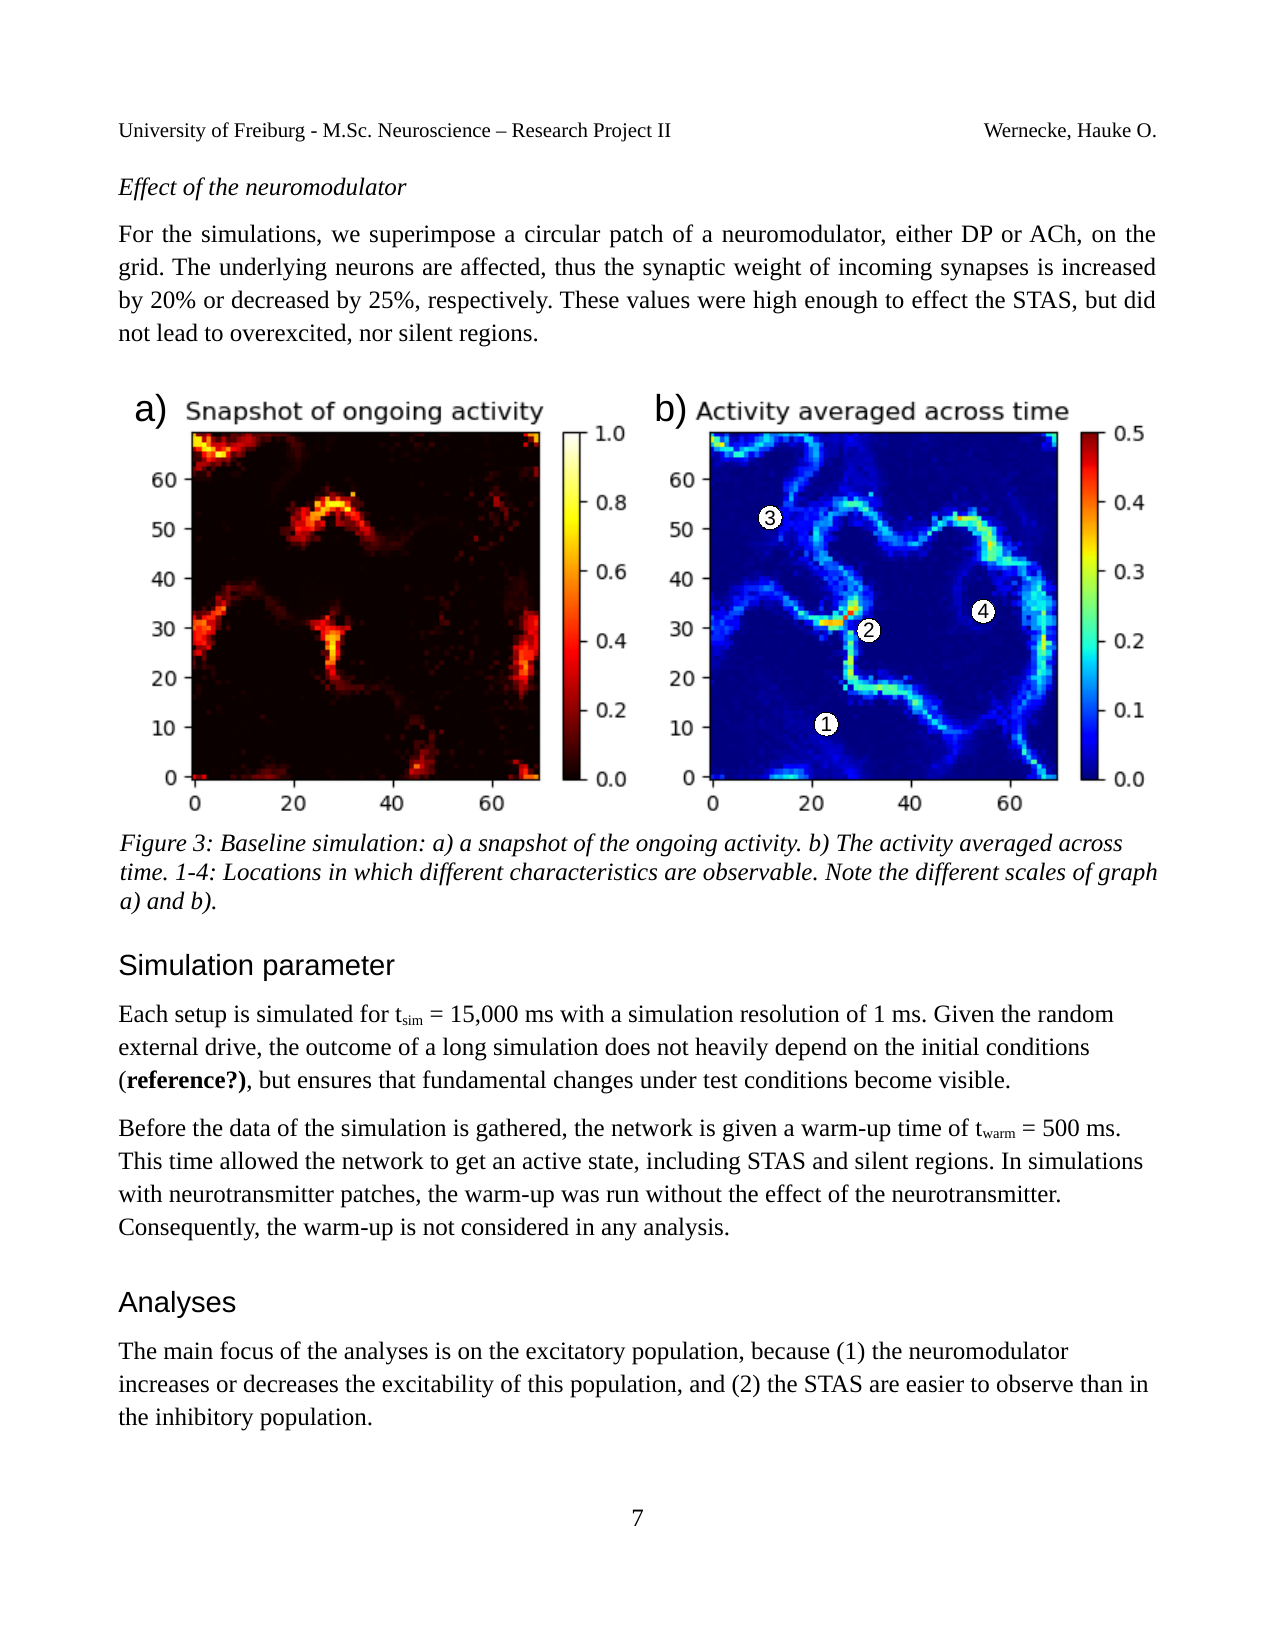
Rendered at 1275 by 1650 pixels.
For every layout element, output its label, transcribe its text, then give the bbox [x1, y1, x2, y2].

subtitle Analyses [118, 1285, 1157, 1318]
text Figure 3: Baseline simulation: a) a snapshot of the ongoing activity. b) The activity averaged across time. 1-4: Locations in which different characteristics are observable. Note the different scales of graph a) and b). [119, 829, 1180, 943]
text The main focus of the analyses is on the excitatory population, because (1) the neuromodulator increases or decreases the excitability of this population, and (2) the STAS are easier to observe than in the inhibitory population. [118, 1336, 1157, 1431]
subtitle Simulation parameter [118, 829, 1157, 982]
picture [122, 378, 1180, 829]
text For the simulations, we superimpose a circular patch of a neuromodulator, either DP or ACh, on the grid. The underlying neurons are affected, thus the synaptic weight of incoming synapses is increased by 20% or decreased by 25%, respectively. These values were high enough to effect the STAS, but did not lead to overexcited, nor silent regions. [118, 219, 1157, 347]
text Each setup is simulated for tsim = 15,000 ms with a simulation resolution of 1 ms. Given the random external drive, the outcome of a long simulation does not heavily depend on the initial conditions (reference?), but ensures that fundamental changes under test conditions become visible. [118, 999, 1157, 1094]
text Effect of the neuromodulator [118, 172, 1157, 200]
text Before the data of the simulation is gathered, the network is given a warm-up time of twarm = 500 ms. This time allowed the network to get an active state, including STAS and silent regions. In simulations with neurotransmitter patches, the warm-up was run without the effect of the neurotransmitter. Consequently, the warm-up is not considered in any analysis. [118, 1113, 1157, 1241]
